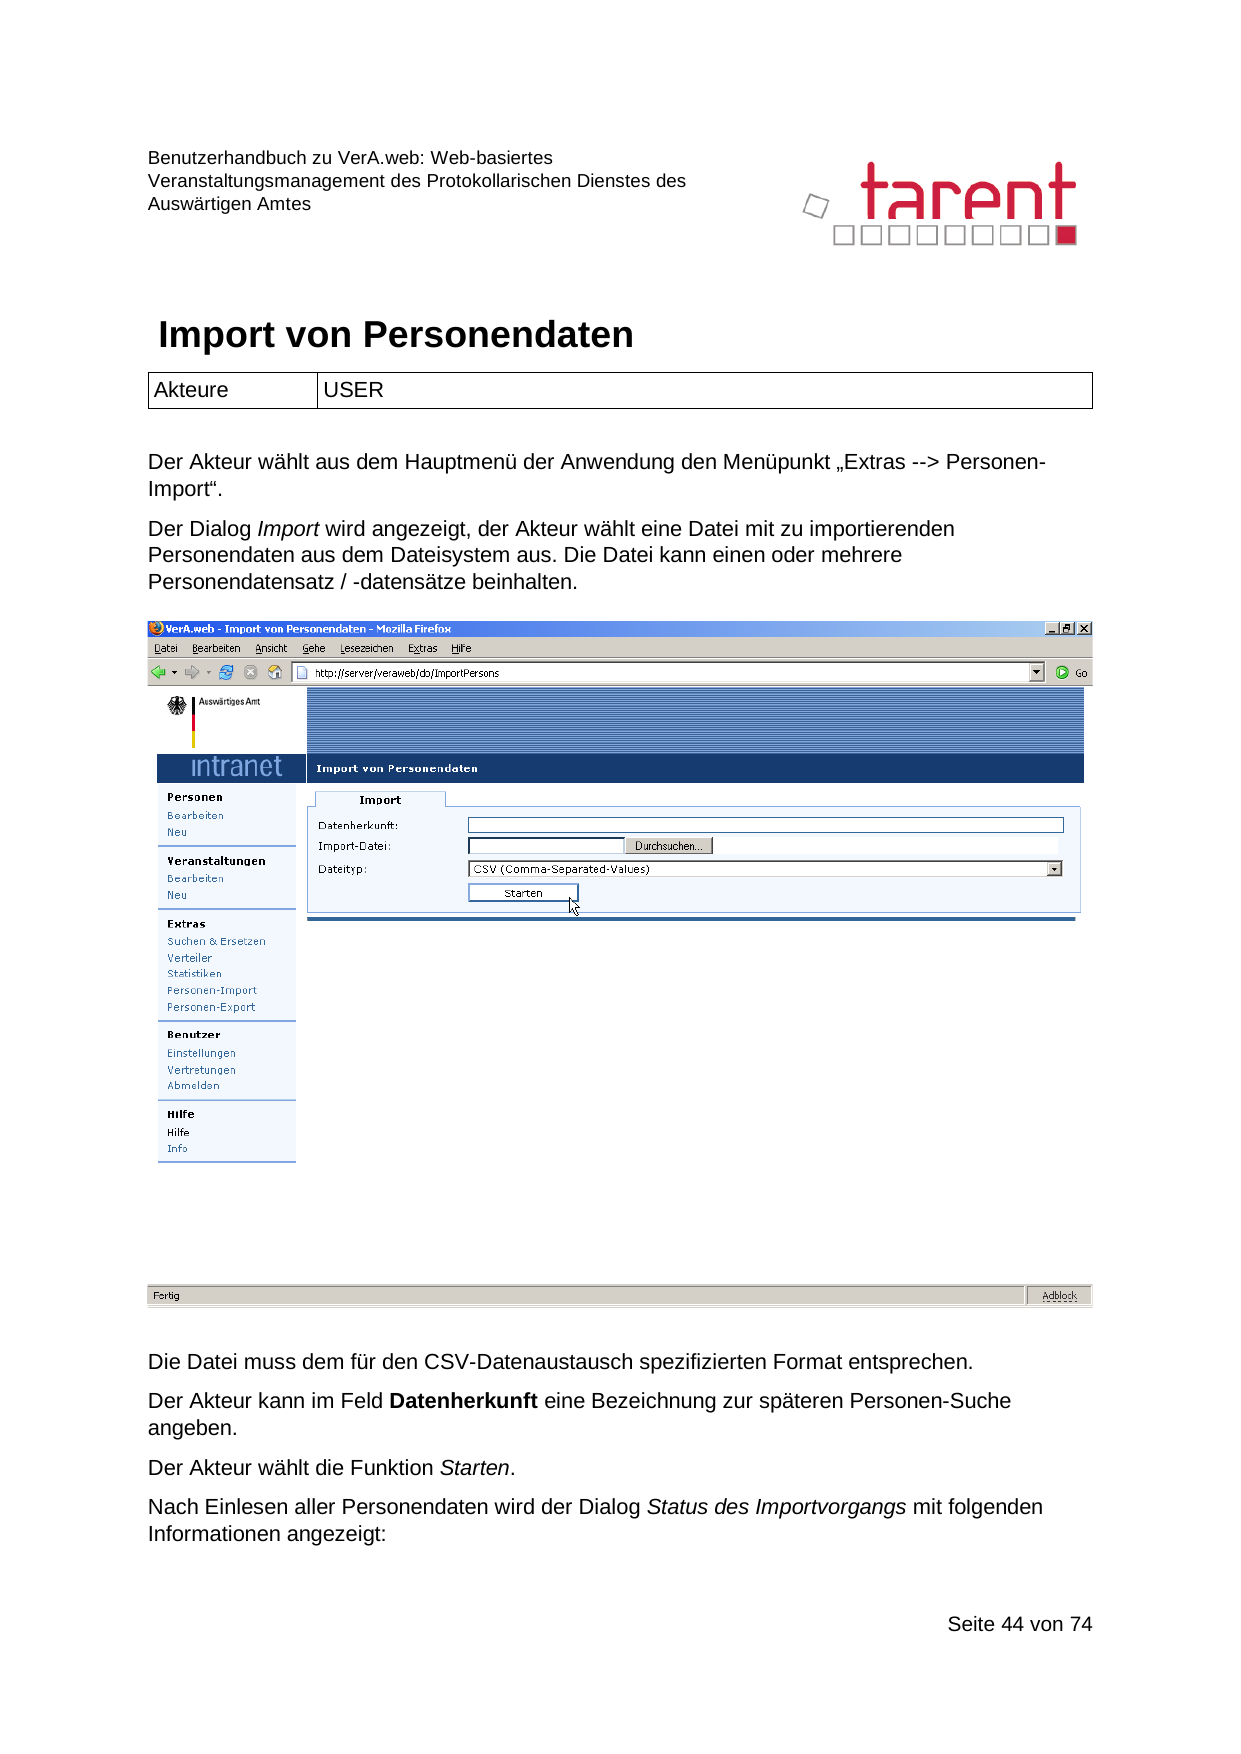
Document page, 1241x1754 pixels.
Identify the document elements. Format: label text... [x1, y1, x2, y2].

subtitle Import von Personendaten [148, 313, 1092, 355]
table_header USER [318, 373, 1092, 408]
picture [147, 621, 1093, 1308]
text Der Akteur wählt die Funktion Starten. [148, 1455, 1092, 1479]
text Nach Einlesen aller Personendaten wird der Dialog Status des Importvorgangs mit folgenden Informationen angezeigt: [148, 1494, 1092, 1546]
text Der Dialog Import wird angezeigt, der Akteur wählt eine Datei mit zu importierenden Personendaten aus dem Dateisystem aus. Die Datei kann einen oder mehrere Personendatensatz / -datensätze beinhalten. [148, 516, 1092, 621]
text Der Akteur kann im Feld Datenherkunft eine Bezeichnung zur späteren Personen-Suche angeben. [148, 1389, 1092, 1440]
text Die Datei muss dem für den CSV-Datenaustausch spezifizierten Format entsprechen. [148, 1349, 1092, 1374]
text Der Akteur wählt aus dem Hauptmenü der Anwendung den Menüpunkt „Extras --> Personen-Import“. [148, 450, 1092, 501]
picture [790, 151, 1091, 255]
table_header Akteure [149, 373, 317, 408]
